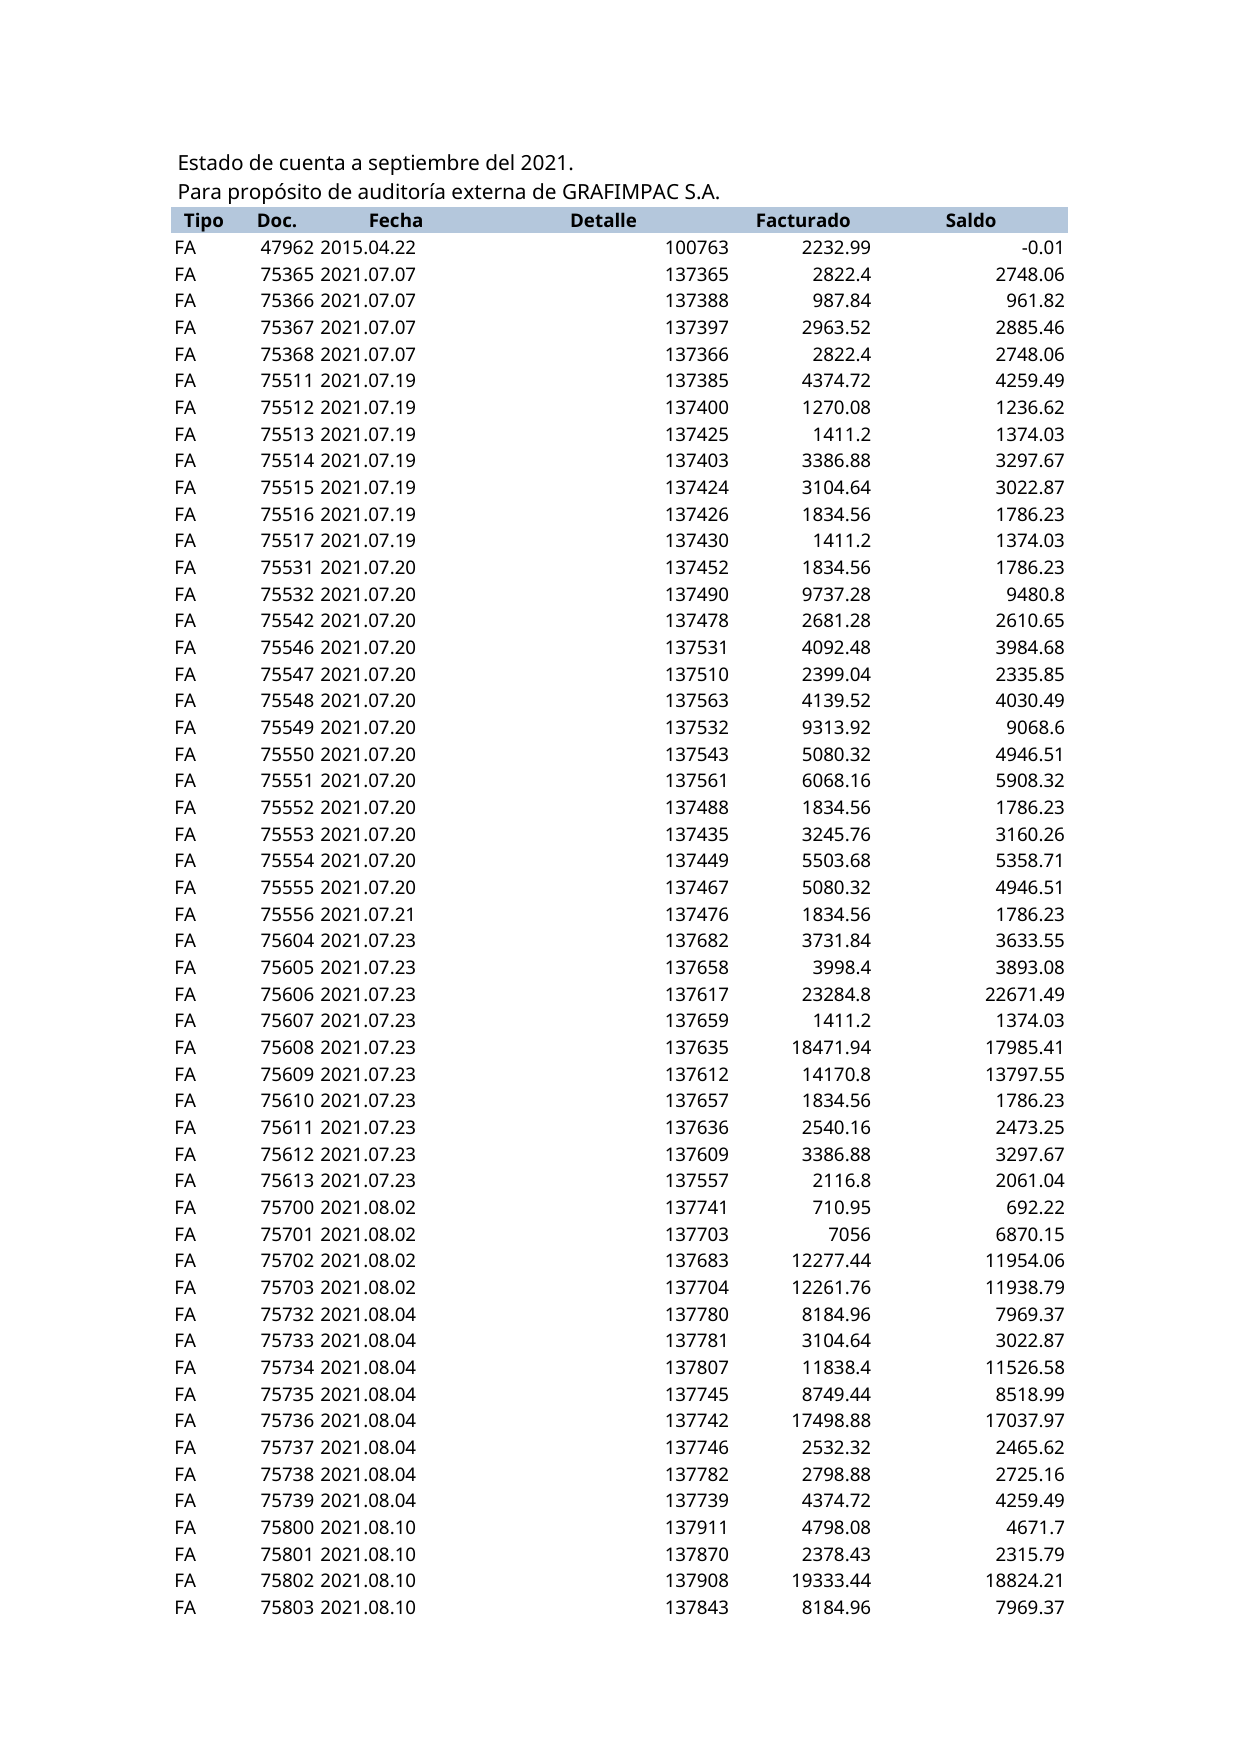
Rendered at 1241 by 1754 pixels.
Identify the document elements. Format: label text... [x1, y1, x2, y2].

table_cell 137781 [475, 1327, 732, 1353]
table_cell 3984.68 [874, 633, 1068, 660]
table_cell FA [171, 607, 237, 633]
table_cell FA [171, 1540, 237, 1567]
table_cell 75700 [237, 1193, 317, 1220]
table_cell 75556 [237, 900, 317, 927]
table_cell 11954.06 [874, 1247, 1068, 1273]
table_cell 137636 [475, 1113, 732, 1140]
table_cell 2335.85 [874, 660, 1068, 687]
table_cell 75512 [237, 393, 317, 420]
table_cell 9068.6 [874, 713, 1068, 740]
table_cell 75550 [237, 740, 317, 767]
table_cell 6870.15 [874, 1220, 1068, 1247]
table_cell 1374.03 [874, 527, 1068, 553]
table_cell 137563 [475, 687, 732, 713]
table_cell FA [171, 1087, 237, 1113]
table_cell 2021.07.23 [317, 1167, 475, 1193]
table_cell 17985.41 [874, 1033, 1068, 1060]
table_cell 137478 [475, 607, 732, 633]
table_cell 75801 [237, 1540, 317, 1567]
table_cell 75532 [237, 580, 317, 607]
table_cell FA [171, 313, 237, 340]
table_cell 137425 [475, 420, 732, 447]
table_cell 75738 [237, 1460, 317, 1487]
table_cell FA [171, 1593, 237, 1620]
table_cell FA [171, 473, 237, 500]
table_cell 137543 [475, 740, 732, 767]
table_cell 2061.04 [874, 1167, 1068, 1193]
table_cell FA [171, 1353, 237, 1380]
table_cell 2021.07.23 [317, 1113, 475, 1140]
table_cell 3022.87 [874, 473, 1068, 500]
text Estado de cuenta a septiembre del 2021. [177, 148, 1063, 176]
table_cell 3386.88 [732, 447, 874, 473]
table_cell 75367 [237, 313, 317, 340]
table_cell FA [171, 287, 237, 313]
table_cell 75732 [237, 1300, 317, 1327]
table_cell 1834.56 [732, 900, 874, 927]
table_cell 2021.07.19 [317, 367, 475, 393]
table_cell 2021.07.23 [317, 1140, 475, 1167]
table_cell 2963.52 [732, 313, 874, 340]
table_cell 75555 [237, 873, 317, 900]
table_cell 137745 [475, 1380, 732, 1407]
table_cell 17037.97 [874, 1407, 1068, 1433]
table_cell 137843 [475, 1593, 732, 1620]
table_cell 137703 [475, 1220, 732, 1247]
table_cell 1411.2 [732, 1007, 874, 1033]
table_cell 137476 [475, 900, 732, 927]
table_cell FA [171, 553, 237, 580]
table_cell 2021.08.04 [317, 1407, 475, 1433]
table_cell 137682 [475, 927, 732, 953]
table_cell 75554 [237, 847, 317, 873]
table_cell FA [171, 1193, 237, 1220]
table_cell 3104.64 [732, 473, 874, 500]
table_cell 4946.51 [874, 740, 1068, 767]
table_cell 137609 [475, 1140, 732, 1167]
table_cell 2465.62 [874, 1433, 1068, 1460]
table_cell FA [171, 233, 237, 260]
table_cell 137400 [475, 393, 732, 420]
table_cell FA [171, 687, 237, 713]
table_cell 75551 [237, 767, 317, 793]
table_cell 710.95 [732, 1193, 874, 1220]
table_cell 2021.08.10 [317, 1513, 475, 1540]
table_cell 5358.71 [874, 847, 1068, 873]
table_cell 2021.07.23 [317, 1060, 475, 1087]
table_cell 75516 [237, 500, 317, 527]
table_cell 4374.72 [732, 367, 874, 393]
table_cell -0.01 [874, 233, 1068, 260]
table_cell 75701 [237, 1220, 317, 1247]
table_cell 2021.07.23 [317, 980, 475, 1007]
table_cell 137388 [475, 287, 732, 313]
table_cell 75803 [237, 1593, 317, 1620]
table_cell 2021.07.23 [317, 1087, 475, 1113]
table_cell 137807 [475, 1353, 732, 1380]
table_cell 4798.08 [732, 1513, 874, 1540]
table_cell 2021.07.21 [317, 900, 475, 927]
table_cell 8184.96 [732, 1593, 874, 1620]
table_cell 4671.7 [874, 1513, 1068, 1540]
table_cell 4030.49 [874, 687, 1068, 713]
table_cell 75542 [237, 607, 317, 633]
table_cell 2021.07.23 [317, 1007, 475, 1033]
table_cell 7056 [732, 1220, 874, 1247]
table_cell 75703 [237, 1273, 317, 1300]
table_cell 1411.2 [732, 527, 874, 553]
table_cell 75513 [237, 420, 317, 447]
table_cell FA [171, 873, 237, 900]
table_cell FA [171, 1433, 237, 1460]
table_cell 75734 [237, 1353, 317, 1380]
table_cell 8749.44 [732, 1380, 874, 1407]
table_cell 2015.04.22 [317, 233, 475, 260]
table_cell 2021.08.02 [317, 1220, 475, 1247]
table_cell FA [171, 393, 237, 420]
table_cell 75605 [237, 953, 317, 980]
table_cell 137490 [475, 580, 732, 607]
table_cell 7969.37 [874, 1593, 1068, 1620]
table_cell FA [171, 1273, 237, 1300]
table_cell 2021.07.20 [317, 847, 475, 873]
table_cell 6068.16 [732, 767, 874, 793]
table_cell 2725.16 [874, 1460, 1068, 1487]
table_cell 961.82 [874, 287, 1068, 313]
table_cell 2021.07.20 [317, 873, 475, 900]
table_cell 75609 [237, 1060, 317, 1087]
table_cell 137658 [475, 953, 732, 980]
table_cell 1374.03 [874, 1007, 1068, 1033]
table_cell 1834.56 [732, 793, 874, 820]
table_cell 75515 [237, 473, 317, 500]
table_cell 75608 [237, 1033, 317, 1060]
table_cell 3297.67 [874, 1140, 1068, 1167]
table_cell 2021.07.20 [317, 740, 475, 767]
table_cell FA [171, 367, 237, 393]
table_cell FA [171, 980, 237, 1007]
table_cell 5080.32 [732, 740, 874, 767]
table_cell FA [171, 527, 237, 553]
table_cell FA [171, 1220, 237, 1247]
table_cell 2021.07.07 [317, 340, 475, 367]
table_cell 2021.08.04 [317, 1380, 475, 1407]
table_cell 137397 [475, 313, 732, 340]
table_cell 75365 [237, 260, 317, 287]
table_cell 75514 [237, 447, 317, 473]
table_header Fecha [317, 207, 475, 233]
table_cell 1786.23 [874, 553, 1068, 580]
table_cell 2315.79 [874, 1540, 1068, 1567]
table_cell 2021.07.07 [317, 313, 475, 340]
table_header Doc. [237, 207, 317, 233]
table_cell 19333.44 [732, 1567, 874, 1593]
table_cell 2021.07.20 [317, 820, 475, 847]
table_cell 137780 [475, 1300, 732, 1327]
table_cell 75547 [237, 660, 317, 687]
table_cell FA [171, 260, 237, 287]
table_cell 75549 [237, 713, 317, 740]
table_cell 137366 [475, 340, 732, 367]
table_cell 3386.88 [732, 1140, 874, 1167]
table_cell FA [171, 1300, 237, 1327]
table_cell FA [171, 1567, 237, 1593]
table_cell 2021.08.02 [317, 1247, 475, 1273]
table_cell FA [171, 500, 237, 527]
table_cell FA [171, 1167, 237, 1193]
table_cell 47962 [237, 233, 317, 260]
table_cell 3297.67 [874, 447, 1068, 473]
table_cell 75607 [237, 1007, 317, 1033]
table_cell 3731.84 [732, 927, 874, 953]
table_cell 8184.96 [732, 1300, 874, 1327]
table_cell 2532.32 [732, 1433, 874, 1460]
table_cell 2021.07.20 [317, 660, 475, 687]
table_cell 137870 [475, 1540, 732, 1567]
table_cell 2021.07.20 [317, 580, 475, 607]
table_cell 1834.56 [732, 500, 874, 527]
table_cell FA [171, 1113, 237, 1140]
table_cell 75739 [237, 1487, 317, 1513]
table_cell 2021.08.02 [317, 1193, 475, 1220]
table_cell 11838.4 [732, 1353, 874, 1380]
text Para propósito de auditoría externa de GRAFIMPAC S.A. [177, 177, 1063, 206]
table_cell FA [171, 1380, 237, 1407]
table_cell 137612 [475, 1060, 732, 1087]
table_cell 137365 [475, 260, 732, 287]
table_cell 2021.07.23 [317, 927, 475, 953]
table_cell 2378.43 [732, 1540, 874, 1567]
table_cell 3022.87 [874, 1327, 1068, 1353]
table_cell 2021.07.20 [317, 607, 475, 633]
table_cell 4259.49 [874, 1487, 1068, 1513]
table_cell 22671.49 [874, 980, 1068, 1007]
table_cell 692.22 [874, 1193, 1068, 1220]
table_cell FA [171, 1247, 237, 1273]
table_cell 12261.76 [732, 1273, 874, 1300]
table_cell 11526.58 [874, 1353, 1068, 1380]
table_cell 2021.08.04 [317, 1487, 475, 1513]
table_cell 137561 [475, 767, 732, 793]
table_cell 137449 [475, 847, 732, 873]
table_cell FA [171, 1140, 237, 1167]
table_cell 4139.52 [732, 687, 874, 713]
table_cell 2021.07.19 [317, 393, 475, 420]
table_cell 18471.94 [732, 1033, 874, 1060]
table_cell 1786.23 [874, 900, 1068, 927]
table_cell 137531 [475, 633, 732, 660]
table_cell 987.84 [732, 287, 874, 313]
table_cell 137741 [475, 1193, 732, 1220]
table_cell 75366 [237, 287, 317, 313]
table_cell 137683 [475, 1247, 732, 1273]
table_cell FA [171, 1060, 237, 1087]
table_cell 75802 [237, 1567, 317, 1593]
table_cell 1236.62 [874, 393, 1068, 420]
table_cell 2021.07.20 [317, 553, 475, 580]
table_cell 1270.08 [732, 393, 874, 420]
table_cell 2748.06 [874, 260, 1068, 287]
table_cell 2021.08.10 [317, 1567, 475, 1593]
table_cell 2021.07.19 [317, 447, 475, 473]
table_cell FA [171, 740, 237, 767]
table_cell 75552 [237, 793, 317, 820]
table_cell 75737 [237, 1433, 317, 1460]
table_cell 75548 [237, 687, 317, 713]
table_cell 75546 [237, 633, 317, 660]
table_cell FA [171, 847, 237, 873]
table_cell 5908.32 [874, 767, 1068, 793]
table_cell FA [171, 660, 237, 687]
table_cell 137532 [475, 713, 732, 740]
table_cell 2540.16 [732, 1113, 874, 1140]
table_cell 2021.07.20 [317, 633, 475, 660]
table_cell 137635 [475, 1033, 732, 1060]
table_cell 4946.51 [874, 873, 1068, 900]
table_cell 4092.48 [732, 633, 874, 660]
table_cell 75368 [237, 340, 317, 367]
table_cell 75800 [237, 1513, 317, 1540]
table_cell 2610.65 [874, 607, 1068, 633]
table_cell 2021.08.04 [317, 1327, 475, 1353]
table_cell 137911 [475, 1513, 732, 1540]
table_cell 4374.72 [732, 1487, 874, 1513]
table_header Saldo [874, 207, 1068, 233]
table_cell 75612 [237, 1140, 317, 1167]
table_cell FA [171, 900, 237, 927]
table_cell 9313.92 [732, 713, 874, 740]
table_cell 137403 [475, 447, 732, 473]
table_cell 2116.8 [732, 1167, 874, 1193]
table_cell FA [171, 340, 237, 367]
table_cell 137742 [475, 1407, 732, 1433]
table_cell 2021.08.10 [317, 1593, 475, 1620]
table_cell FA [171, 767, 237, 793]
table_cell 2021.08.02 [317, 1273, 475, 1300]
table_cell 2021.07.23 [317, 953, 475, 980]
table_cell 2021.07.23 [317, 1033, 475, 1060]
table_cell 75511 [237, 367, 317, 393]
table_cell 137488 [475, 793, 732, 820]
table_cell 23284.8 [732, 980, 874, 1007]
table_cell 5080.32 [732, 873, 874, 900]
table_cell 137746 [475, 1433, 732, 1460]
table_cell 2748.06 [874, 340, 1068, 367]
table_cell 2021.08.04 [317, 1300, 475, 1327]
table_cell FA [171, 1407, 237, 1433]
table_cell FA [171, 580, 237, 607]
table_cell 4259.49 [874, 367, 1068, 393]
table_cell 137557 [475, 1167, 732, 1193]
table_cell 1834.56 [732, 553, 874, 580]
table_cell 3104.64 [732, 1327, 874, 1353]
table_cell 75735 [237, 1380, 317, 1407]
table_cell 2021.08.10 [317, 1540, 475, 1567]
table_cell 2021.07.07 [317, 287, 475, 313]
table_cell 75553 [237, 820, 317, 847]
table_cell 1834.56 [732, 1087, 874, 1113]
table_cell 137510 [475, 660, 732, 687]
table_cell FA [171, 793, 237, 820]
table_cell 75531 [237, 553, 317, 580]
table_cell 2473.25 [874, 1113, 1068, 1140]
table_cell 2021.07.07 [317, 260, 475, 287]
table_cell 2885.46 [874, 313, 1068, 340]
table_cell 7969.37 [874, 1300, 1068, 1327]
table_cell 75610 [237, 1087, 317, 1113]
table_cell 137426 [475, 500, 732, 527]
table_cell 2021.07.20 [317, 687, 475, 713]
table_cell 137908 [475, 1567, 732, 1593]
table_cell 137782 [475, 1460, 732, 1487]
table_cell 2681.28 [732, 607, 874, 633]
table_cell 13797.55 [874, 1060, 1068, 1087]
table_cell 2021.07.19 [317, 500, 475, 527]
table_cell 75604 [237, 927, 317, 953]
table_cell 5503.68 [732, 847, 874, 873]
table_cell 12277.44 [732, 1247, 874, 1273]
table_cell 2021.08.04 [317, 1353, 475, 1380]
table_cell 2021.07.19 [317, 527, 475, 553]
table_cell 2021.08.04 [317, 1460, 475, 1487]
table_cell 1786.23 [874, 500, 1068, 527]
table_cell 9737.28 [732, 580, 874, 607]
table_cell FA [171, 927, 237, 953]
table_cell 75702 [237, 1247, 317, 1273]
table_cell FA [171, 1487, 237, 1513]
table_cell 2021.07.19 [317, 420, 475, 447]
table_cell FA [171, 1327, 237, 1353]
table_cell 18824.21 [874, 1567, 1068, 1593]
table_cell 137424 [475, 473, 732, 500]
table_cell FA [171, 1460, 237, 1487]
table_cell 137467 [475, 873, 732, 900]
table_cell 1786.23 [874, 793, 1068, 820]
table_cell 2021.07.20 [317, 793, 475, 820]
table_cell 75733 [237, 1327, 317, 1353]
table_cell 1786.23 [874, 1087, 1068, 1113]
table_cell 3998.4 [732, 953, 874, 980]
table_cell 100763 [475, 233, 732, 260]
table_cell 2822.4 [732, 260, 874, 287]
table_cell FA [171, 713, 237, 740]
table_cell 75606 [237, 980, 317, 1007]
table_cell 3893.08 [874, 953, 1068, 980]
table_header Detalle [475, 207, 732, 233]
table_header Facturado [732, 207, 874, 233]
table_cell 75611 [237, 1113, 317, 1140]
table_cell 17498.88 [732, 1407, 874, 1433]
table_cell 1374.03 [874, 420, 1068, 447]
table_cell 9480.8 [874, 580, 1068, 607]
table_cell 75736 [237, 1407, 317, 1433]
table_cell 137739 [475, 1487, 732, 1513]
table_cell FA [171, 447, 237, 473]
table_cell 137430 [475, 527, 732, 553]
table_header Tipo [171, 207, 237, 233]
table_cell 137659 [475, 1007, 732, 1033]
table_cell 3245.76 [732, 820, 874, 847]
table_cell 8518.99 [874, 1380, 1068, 1407]
table_cell 2399.04 [732, 660, 874, 687]
table_cell 75613 [237, 1167, 317, 1193]
table_cell 137657 [475, 1087, 732, 1113]
table_cell 2021.07.19 [317, 473, 475, 500]
table_cell 1411.2 [732, 420, 874, 447]
table_cell FA [171, 1007, 237, 1033]
table_cell 137617 [475, 980, 732, 1007]
table_cell 137452 [475, 553, 732, 580]
table_cell 3160.26 [874, 820, 1068, 847]
table_cell 2021.07.20 [317, 713, 475, 740]
table_cell FA [171, 633, 237, 660]
table_cell 2021.07.20 [317, 767, 475, 793]
table_cell 2822.4 [732, 340, 874, 367]
table_cell 75517 [237, 527, 317, 553]
table_cell 137435 [475, 820, 732, 847]
table_cell 2232.99 [732, 233, 874, 260]
table_cell 3633.55 [874, 927, 1068, 953]
table_cell 137385 [475, 367, 732, 393]
table_cell 11938.79 [874, 1273, 1068, 1300]
table_cell 2798.88 [732, 1460, 874, 1487]
table_cell FA [171, 1513, 237, 1540]
table_cell FA [171, 420, 237, 447]
table_cell 14170.8 [732, 1060, 874, 1087]
table_cell FA [171, 1033, 237, 1060]
table_cell FA [171, 820, 237, 847]
table_cell 137704 [475, 1273, 732, 1300]
table_cell FA [171, 953, 237, 980]
table_cell 2021.08.04 [317, 1433, 475, 1460]
